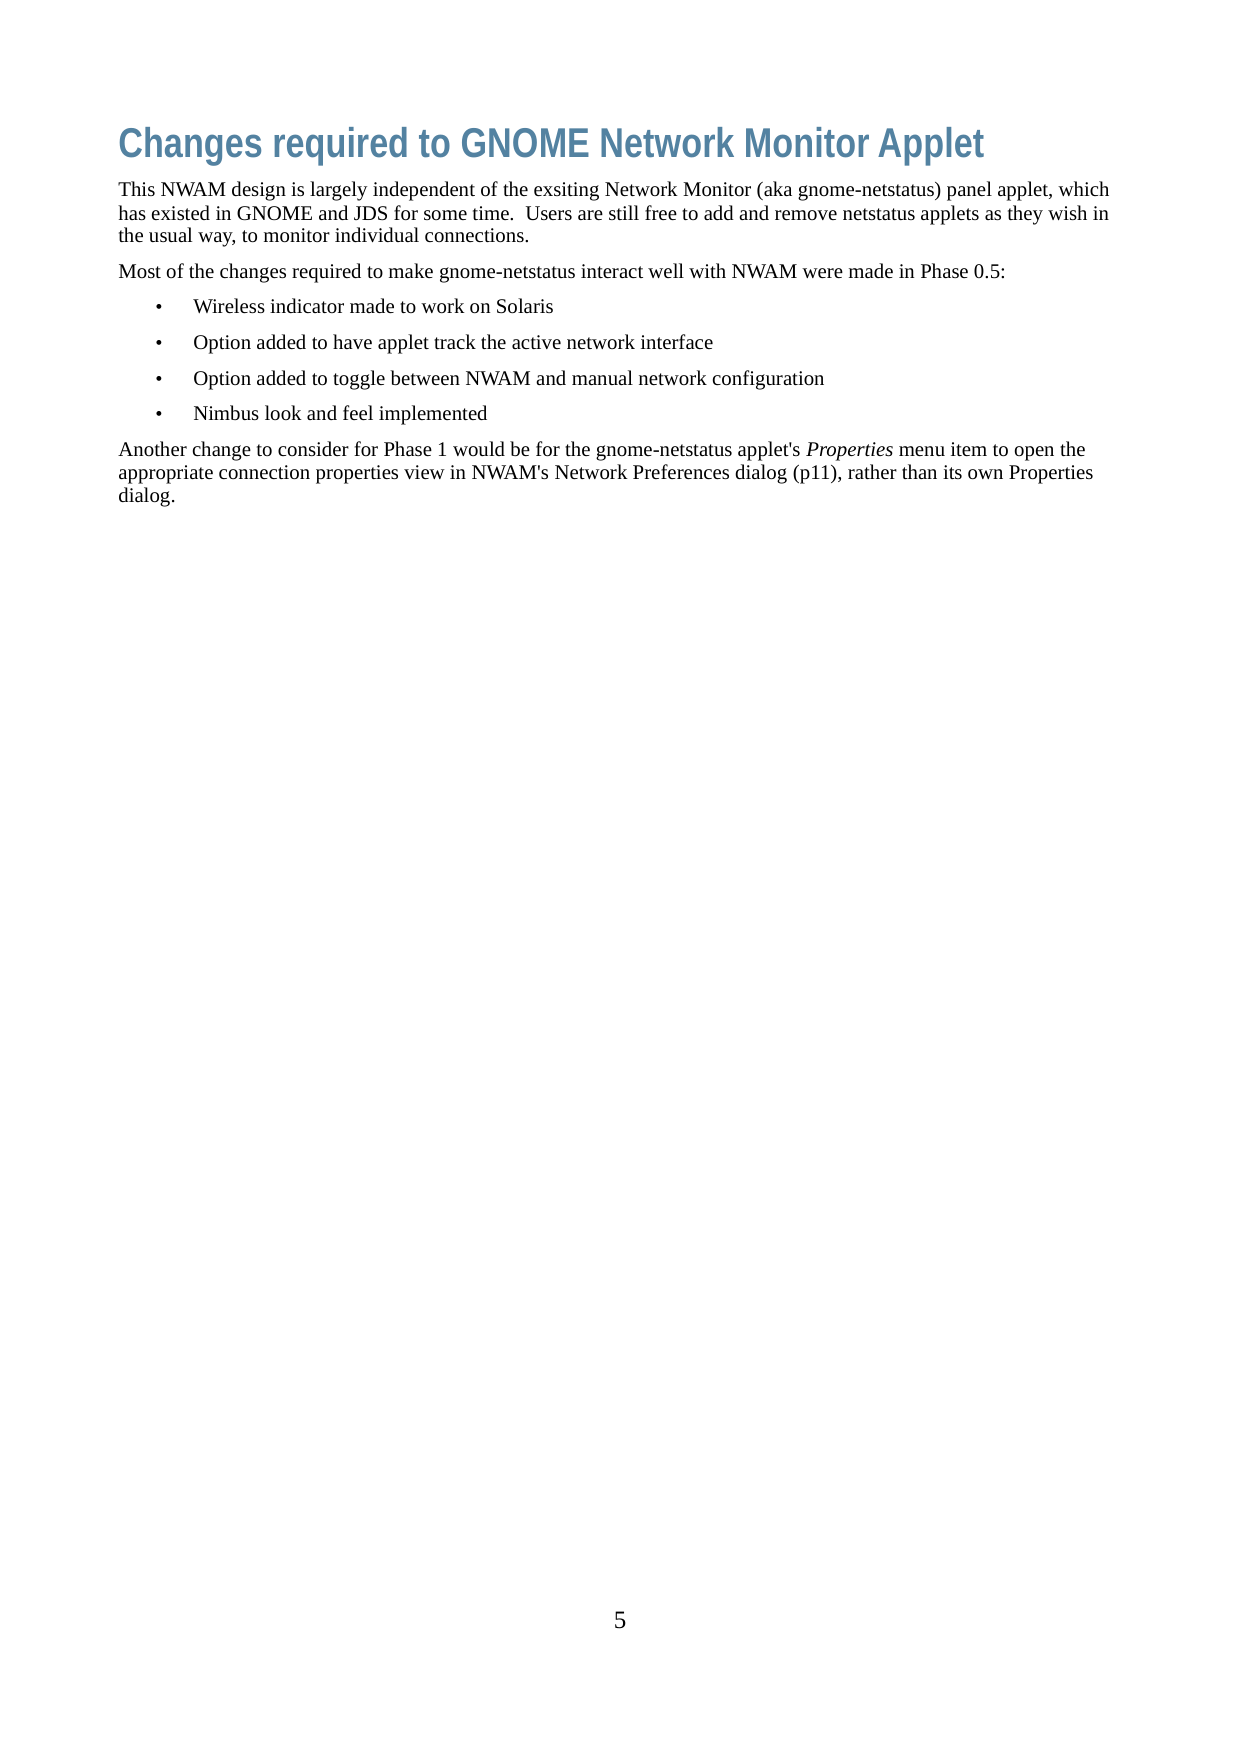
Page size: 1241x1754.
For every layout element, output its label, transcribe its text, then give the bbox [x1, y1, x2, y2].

text This NWAM design is largely independent of the exsiting Network Monitor (aka gnome-netstatus) panel applet, which has existed in GNOME and JDS for some time. Users are still free to add and remove netstatus applets as they wish in the usual way, to monitor individual connections. [118, 178, 1122, 247]
list Wireless indicator made to work on Solaris [156, 295, 1122, 318]
list Option added to toggle between NWAM and manual network configuration [156, 366, 1122, 389]
list Option added to have applet track the active network interface [156, 331, 1122, 354]
text Most of the changes required to make gnome-netstatus interact well with NWAM were made in Phase 0.5: [118, 260, 1122, 283]
text Another change to consider for Phase 1 would be for the gnome-netstatus applet's Properties menu item to open the appropriate connection properties view in NWAM's Network Preferences dialog (p11), rather than its own Properties dialog. [118, 437, 1122, 507]
subtitle Changes required to GNOME Network Monitor Applet [118, 118, 1122, 166]
list Nimbus look and feel implemented [156, 402, 1122, 425]
